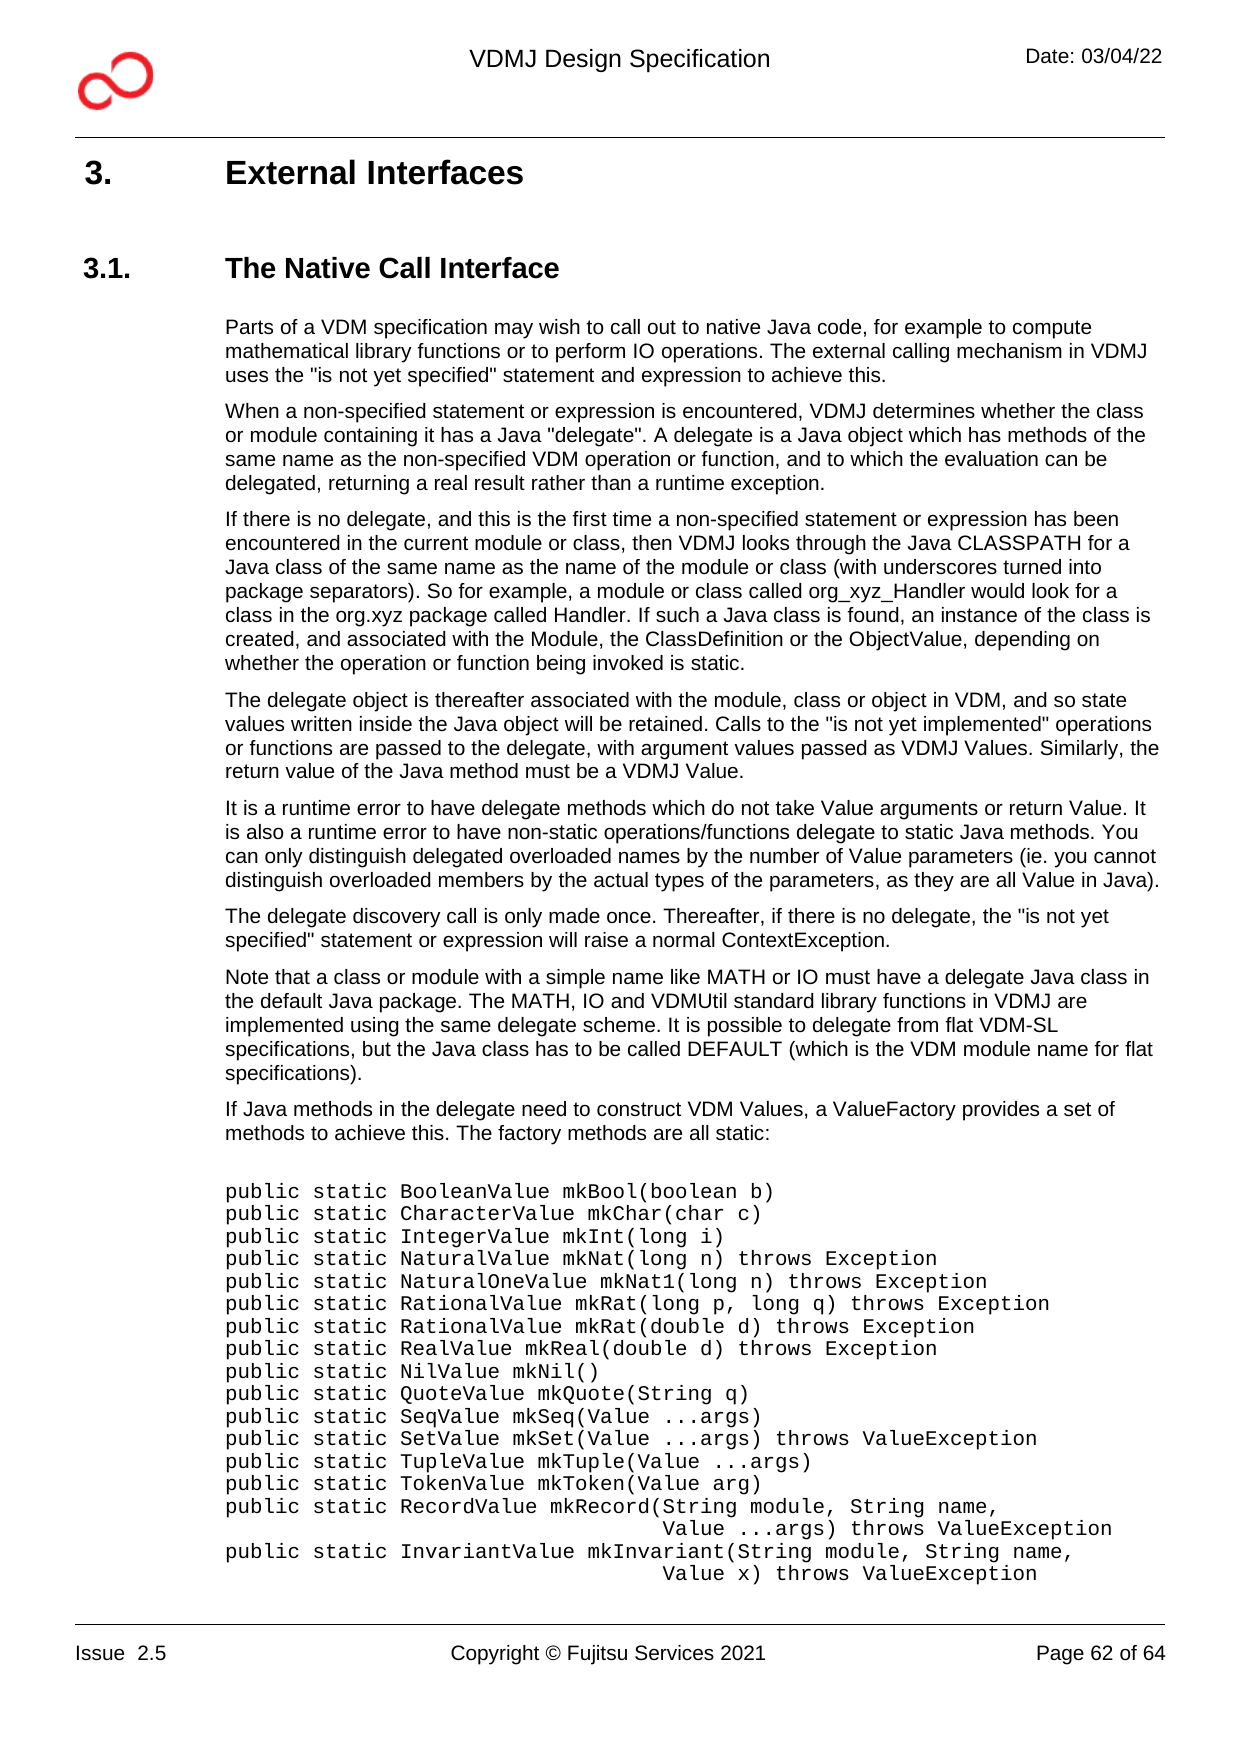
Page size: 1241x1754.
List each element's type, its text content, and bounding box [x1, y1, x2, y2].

text The delegate object is thereafter associated with the module, class or object in VDM, and so state values written inside the Java object will be retained. Calls to the "is not yet implemented" operations or functions are passed to the delegate, with argument values passed as VDMJ Values. Similarly, the return value of the Java method must be a VDMJ Value. [225, 688, 1165, 784]
picture [78, 44, 153, 120]
subtitle The Native Call Interface [75, 251, 1165, 285]
text public static BooleanValue mkBool(boolean b) public static CharacterValue mkChar(char c) public static IntegerValue mkInt(long i) public static NaturalValue mkNat(long n) throws Exception public static NaturalOneValue mkNat1(long n) throws Exception public static RationalValue mkRat(long p, long q) throws Exception public static RationalValue mkRat(double d) throws Exception public static RealValue mkReal(double d) throws Exception public static NilValue mkNil() public static QuoteValue mkQuote(String q) public static SeqValue mkSeq(Value ...args) public static SetValue mkSet(Value ...args) throws ValueException public static TupleValue mkTuple(Value ...args) public static TokenValue mkToken(Value arg) public static RecordValue mkRecord(String module, String name, Value ...args) throws ValueException public static InvariantValue mkInvariant(String module, String name, Value x) throws ValueException [225, 1158, 1165, 1585]
text Note that a class or module with a simple name like MATH or IO must have a delegate Java class in the default Java package. The MATH, IO and VDMUtil standard library functions in VDMJ are implemented using the same delegate scheme. It is possible to delegate from flat VDM-SL specifications, but the Java class has to be called DEFAULT (which is the VDM module name for flat specifications). [225, 965, 1165, 1085]
text It is a runtime error to have delegate methods which do not take Value arguments or return Value. It is also a runtime error to have non-static operations/functions delegate to static Java methods. You can only distinguish delegated overloaded names by the number of Value parameters (ie. you cannot distinguish overloaded members by the actual types of the parameters, as they are all Value in Java). [225, 796, 1165, 892]
text Parts of a VDM specification may wish to call out to native Java code, for example to compute mathematical library functions or to perform IO operations. The external calling mechanism in VDMJ uses the "is not yet specified" statement and expression to achieve this. [225, 315, 1165, 387]
text If Java methods in the delegate need to construct VDM Values, a ValueFactory provides a set of methods to achieve this. The factory methods are all static: [225, 1097, 1165, 1145]
text If there is no delegate, and this is the first time a non-specified statement or expression has been encountered in the current module or class, then VDMJ looks through the Java CLASSPATH for a Java class of the same name as the name of the module or class (with underscores turned into package separators). So for example, a module or class called org_xyz_Handler would look for a class in the org.xyz package called Handler. If such a Java class is found, an instance of the class is created, and associated with the Module, the ClassDefinition or the ObjectValue, depending on whether the operation or function being invoked is static. [225, 508, 1165, 675]
subtitle External Interfaces [75, 153, 1165, 191]
text When a non-specified statement or expression is encountered, VDMJ determines whether the class or module containing it has a Java "delegate". A delegate is a Java object which has methods of the same name as the non-specified VDM operation or function, and to which the evaluation can be delegated, returning a real result rather than a runtime exception. [225, 399, 1165, 495]
text The delegate discovery call is only made once. Thereafter, if there is no delegate, the "is not yet specified" statement or expression will raise a normal ContextException. [225, 904, 1165, 952]
